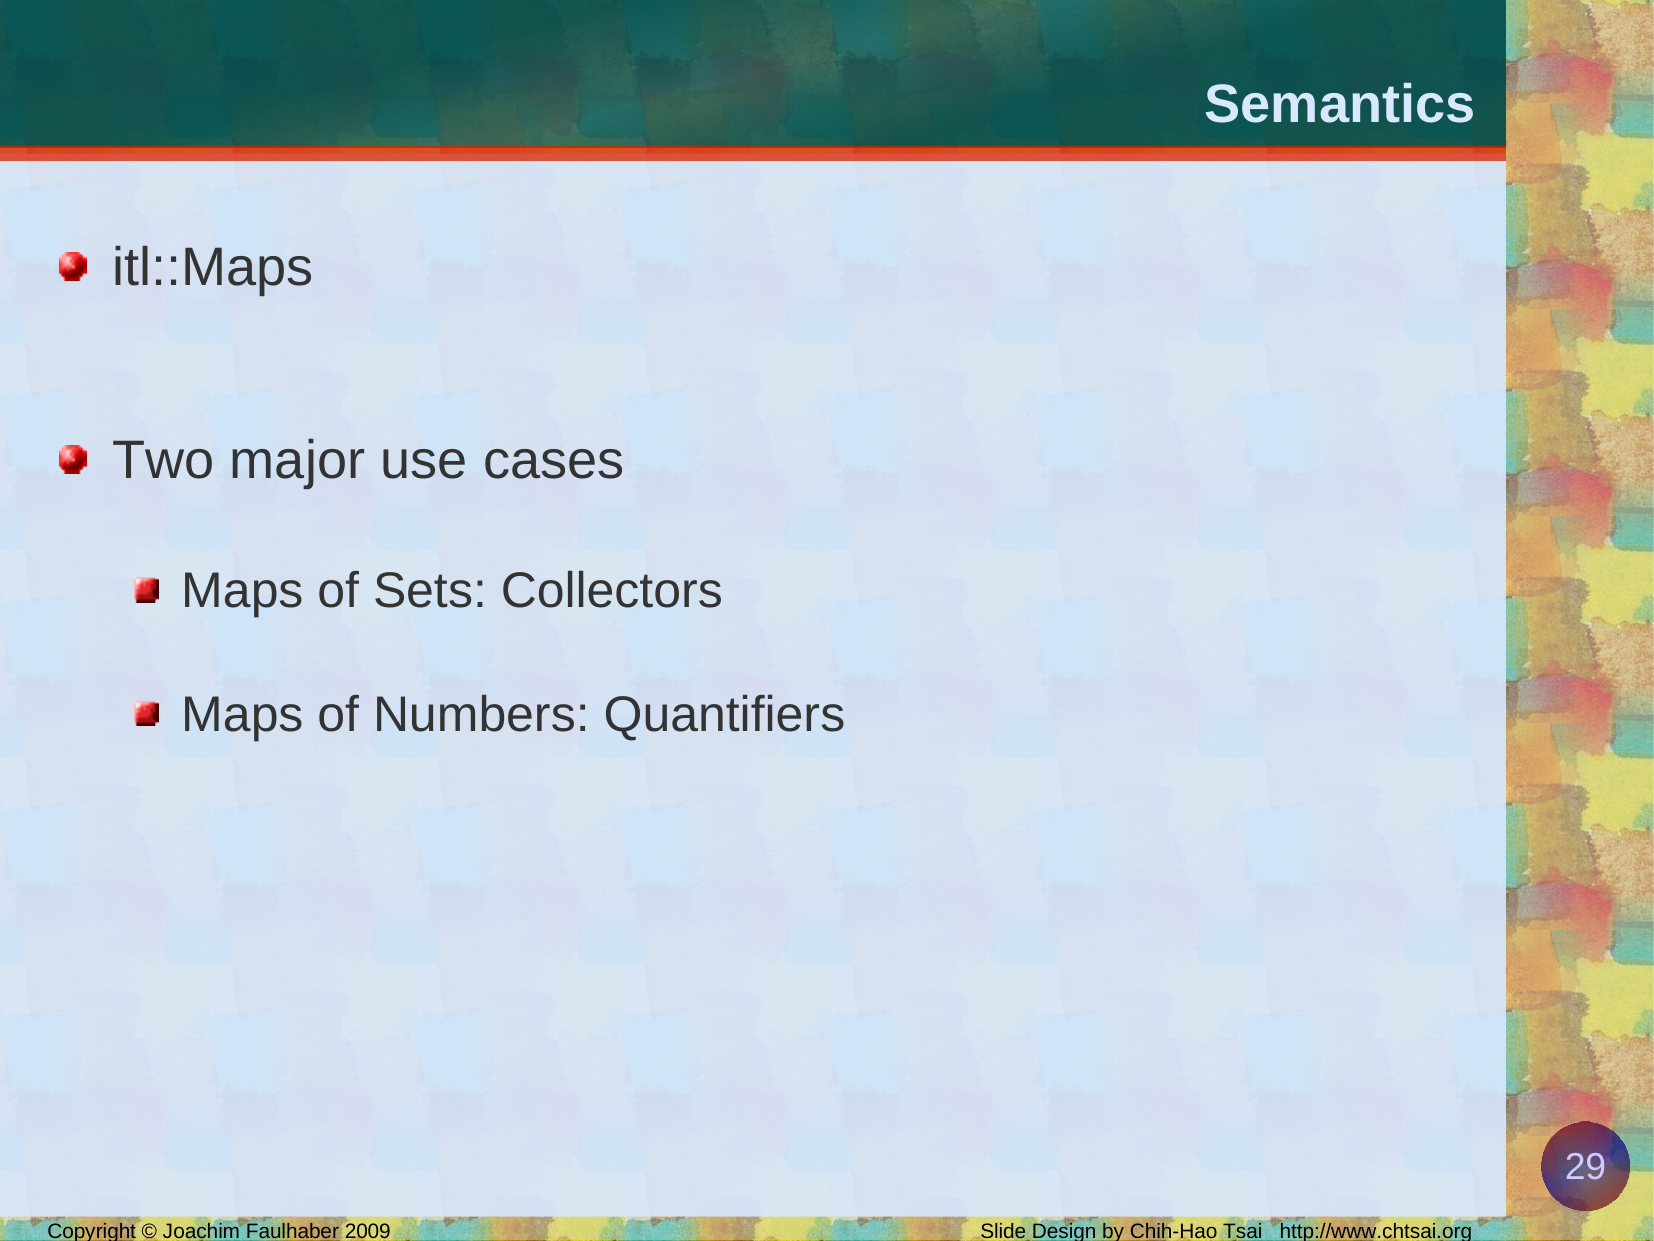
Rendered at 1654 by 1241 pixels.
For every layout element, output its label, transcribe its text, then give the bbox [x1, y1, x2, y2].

list itl::Maps Two major use cases Maps of Sets: Collectors Maps of Numbers: Quantifiers [59, 236, 1418, 1182]
title Semantics [29, 59, 1477, 148]
